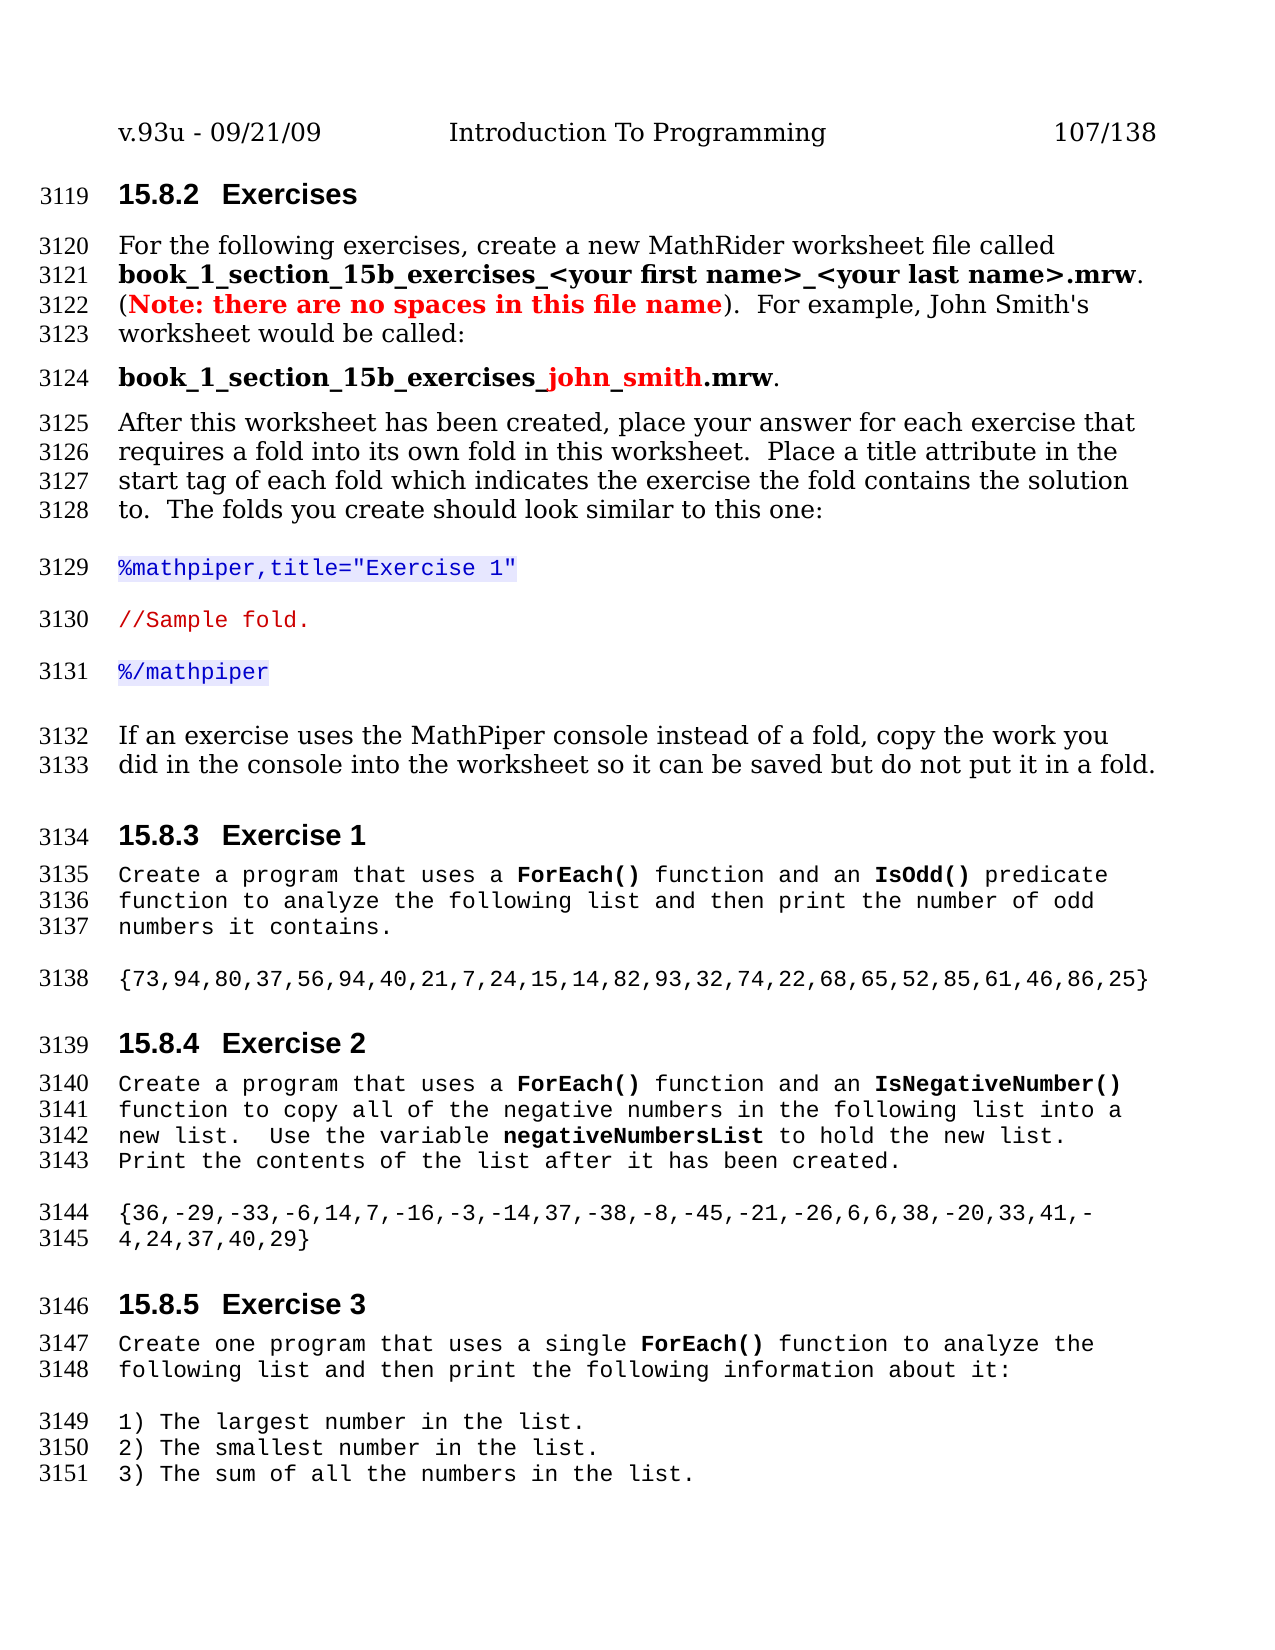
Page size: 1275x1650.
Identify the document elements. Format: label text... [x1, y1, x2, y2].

text book_1_section_15b_exercises_john_smith.mrw. [118, 363, 1157, 393]
subtitle Exercise 3 [118, 1287, 1157, 1320]
text Create a program that uses a ForEach() function and an IsOdd() predicate function to analyze the following list and then print the number of odd numbers it contains. [118, 864, 1157, 942]
text Create one program that uses a single ForEach() function to analyze the following list and then print the following information about it: [118, 1332, 1157, 1384]
text After this worksheet has been created, place your answer for each exercise that requires a fold into its own fold in this worksheet. Place a title attribute in the start tag of each fold which indicates the exercise the fold contains the solution to. The folds you create should look similar to this one: [118, 408, 1157, 524]
text 2) The smallest number in the list. [118, 1436, 1157, 1462]
text {73,94,80,37,56,94,40,21,7,24,15,14,82,93,32,74,22,68,65,52,85,61,46,86,25} [118, 968, 1157, 993]
text For the following exercises, create a new MathRider worksheet file called book_1_section_15b_exercises_<your first name>_<your last name>.mrw. (Note: there are no spaces in this file name). For example, John Smith's worksheet would be called: [118, 231, 1157, 348]
text 1) The largest number in the list. [118, 1410, 1157, 1436]
text %mathpiper,title="Exercise 1" [118, 556, 1157, 582]
subtitle Exercise 2 [118, 1027, 1157, 1060]
text If an exercise uses the MathPiper console instead of a fold, copy the work you did in the console into the worksheet so it can be saved but do not put it in a fold. [118, 721, 1157, 779]
text %/mathpiper [118, 660, 1157, 686]
subtitle Exercise 1 [118, 818, 1157, 852]
subtitle Exercises [118, 177, 1157, 210]
text 3) The sum of all the numbers in the list. [118, 1462, 1157, 1488]
text {36,-29,-33,-6,14,7,-16,-3,-14,37,-38,-8,-45,-21,-26,6,6,38,-20,33,41,-4,24,37,40,29} [118, 1202, 1157, 1254]
text //Sample fold. [118, 608, 1157, 634]
text Create a program that uses a ForEach() function and an IsNegativeNumber() function to copy all of the negative numbers in the following list into a new list. Use the variable negativeNumbersList to hold the new list. Print the contents of the list after it has been created. [118, 1072, 1157, 1176]
